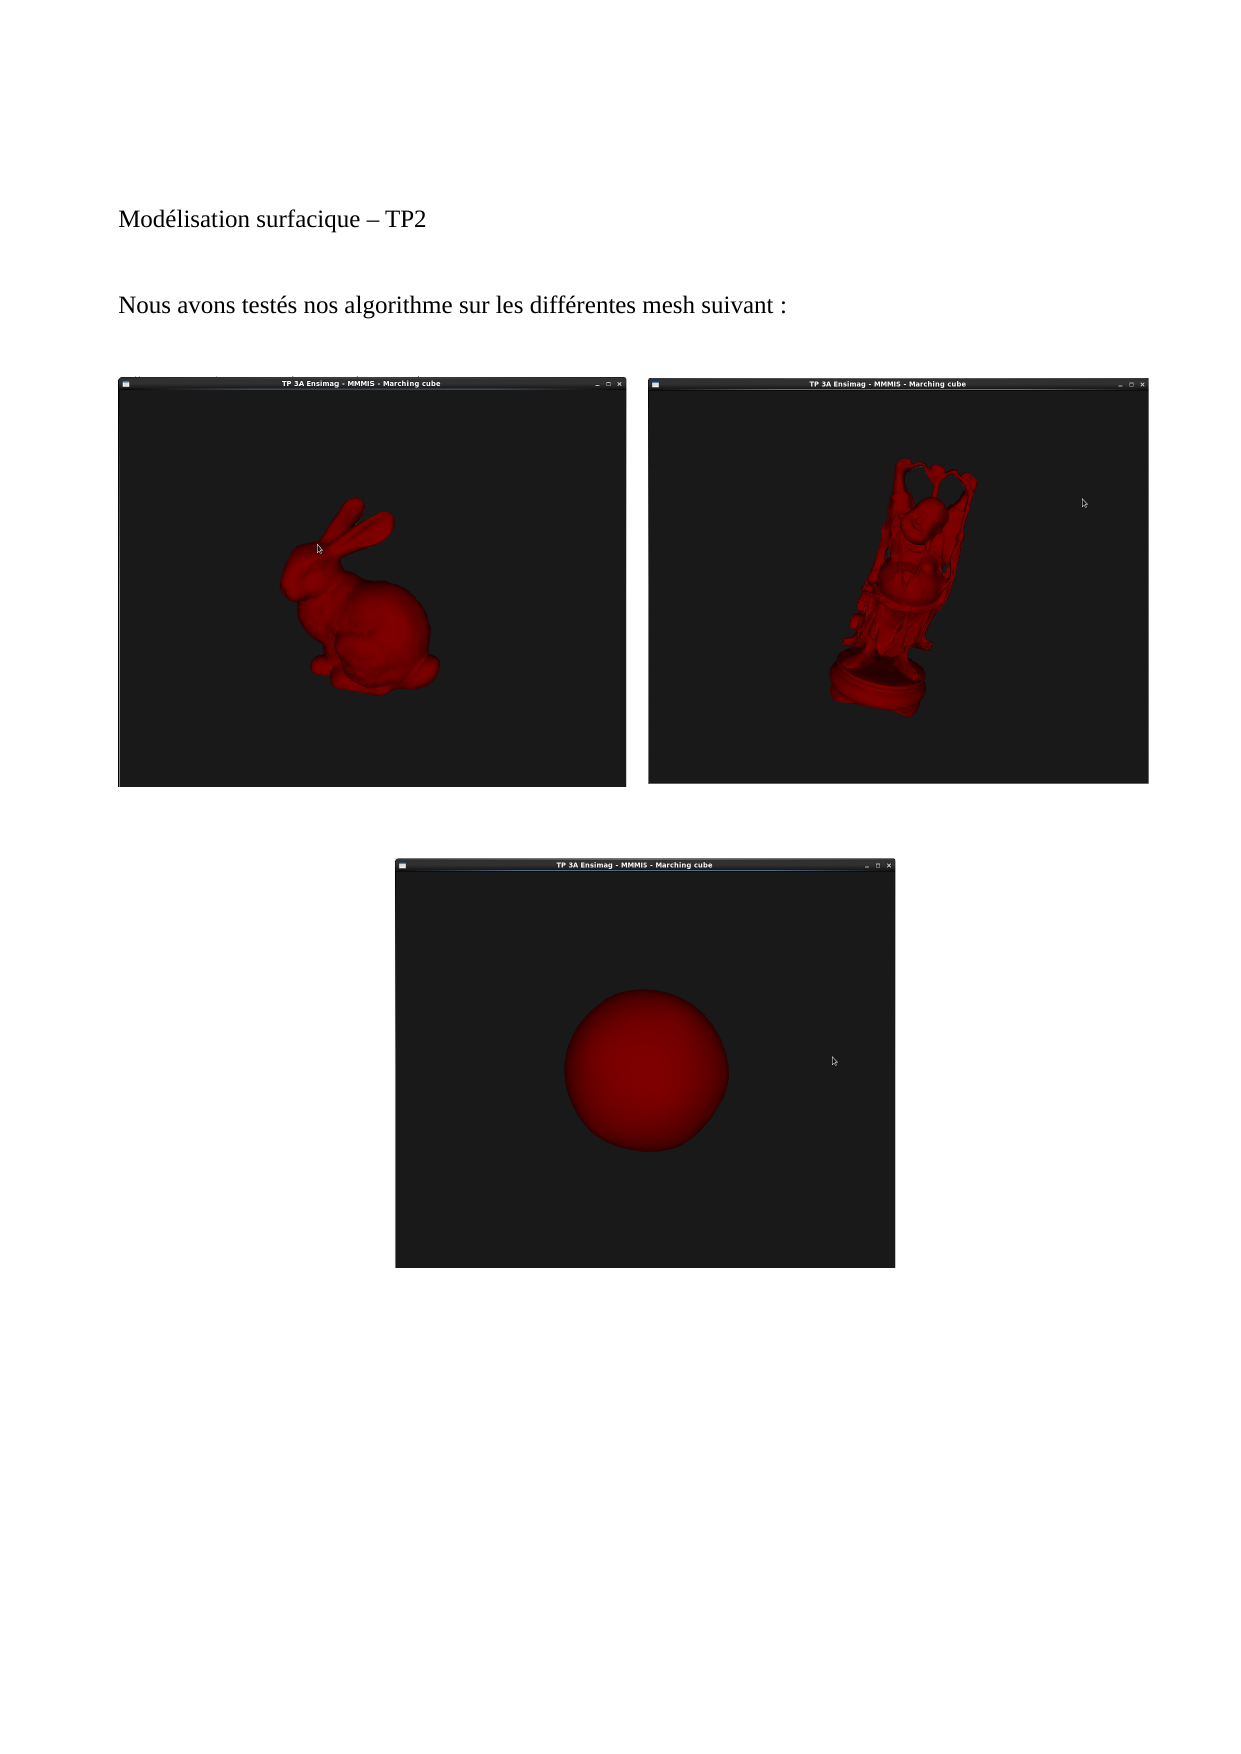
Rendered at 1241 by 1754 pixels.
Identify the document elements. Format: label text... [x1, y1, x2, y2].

picture [394, 858, 896, 1268]
text Nous avons testés nos algorithme sur les différentes mesh suivant : [118, 291, 1122, 319]
picture [118, 376, 627, 787]
picture [648, 378, 1149, 784]
text Modélisation surfacique – TP2 [118, 204, 1122, 233]
